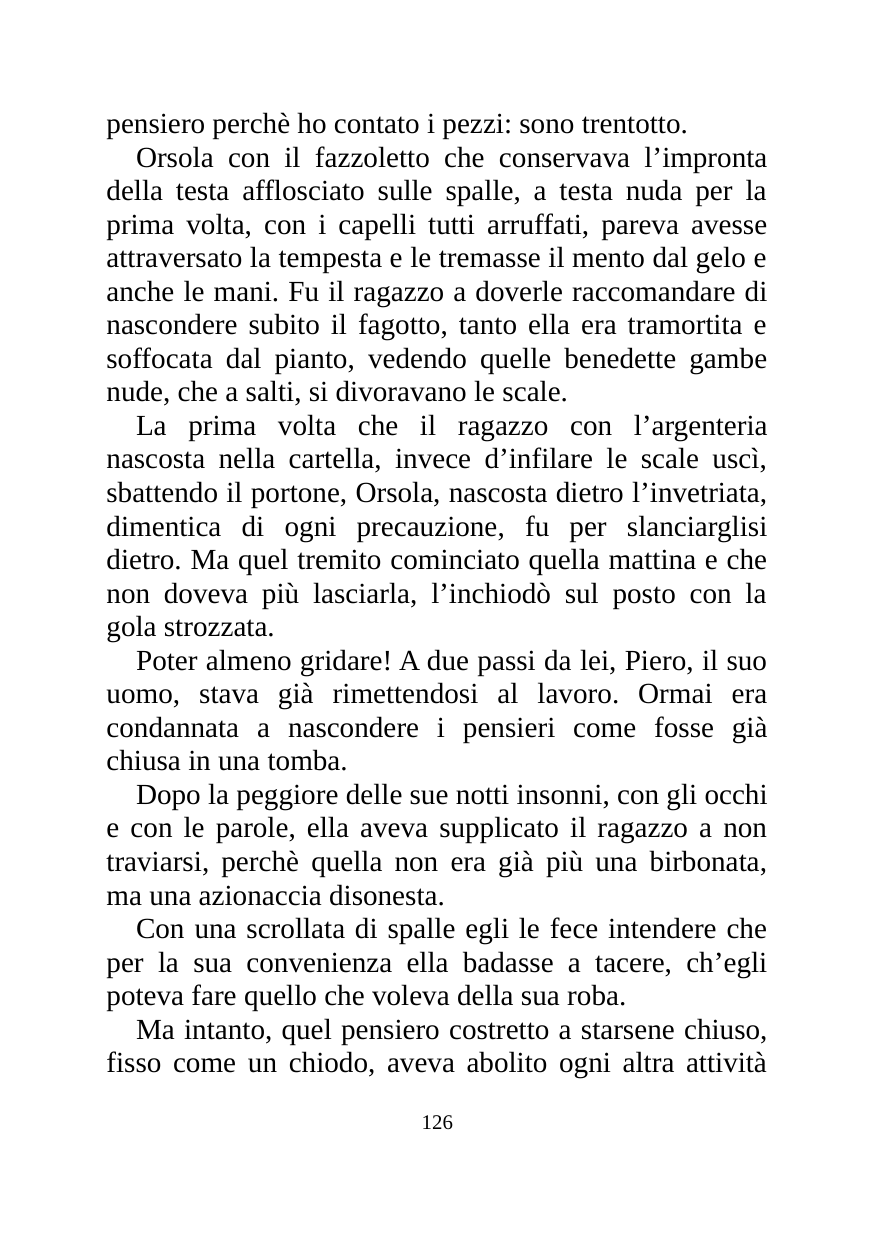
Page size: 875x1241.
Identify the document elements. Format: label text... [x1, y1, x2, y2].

text Ma intanto, quel pensiero costretto a starsene chiuso, fisso come un chiodo, aveva abolito ogni altra attività [106, 1012, 768, 1079]
text Poter almeno gridare! A due passi da lei, Piero, il suo uomo, stava già rimettendosi al lavoro. Ormai era condannata a nascondere i pensieri come fosse già chiusa in una tomba. [106, 643, 768, 777]
text pensiero perchè ho contato i pezzi: sono trentotto. [106, 106, 768, 140]
text Con una scrollata di spalle egli le fece intendere che per la sua convenienza ella badasse a tacere, ch’egli poteva fare quello che voleva della sua roba. [106, 911, 768, 1012]
text Dopo la peggiore delle sue notti insonni, con gli occhi e con le parole, ella aveva supplicato il ragazzo a non traviarsi, perchè quella non era già più una birbonata, ma una azionaccia disonesta. [106, 777, 768, 911]
text Orsola con il fazzoletto che conservava l’impronta della testa afflosciato sulle spalle, a testa nuda per la prima volta, con i capelli tutti arruffati, pareva avesse attraversato la tempesta e le tremasse il mento dal gelo e anche le mani. Fu il ragazzo a doverle raccomandare di nascondere subito il fagotto, tanto ella era tramortita e soffocata dal pianto, vedendo quelle benedette gambe nude, che a salti, si divoravano le scale. [106, 140, 768, 408]
text La prima volta che il ragazzo con l’argenteria nascosta nella cartella, invece d’infilare le scale uscì, sbattendo il portone, Orsola, nascosta dietro l’invetriata, dimentica di ogni precauzione, fu per slanciarglisi dietro. Ma quel tremito cominciato quella mattina e che non doveva più lasciarla, l’inchiodò sul posto con la gola strozzata. [106, 408, 768, 643]
